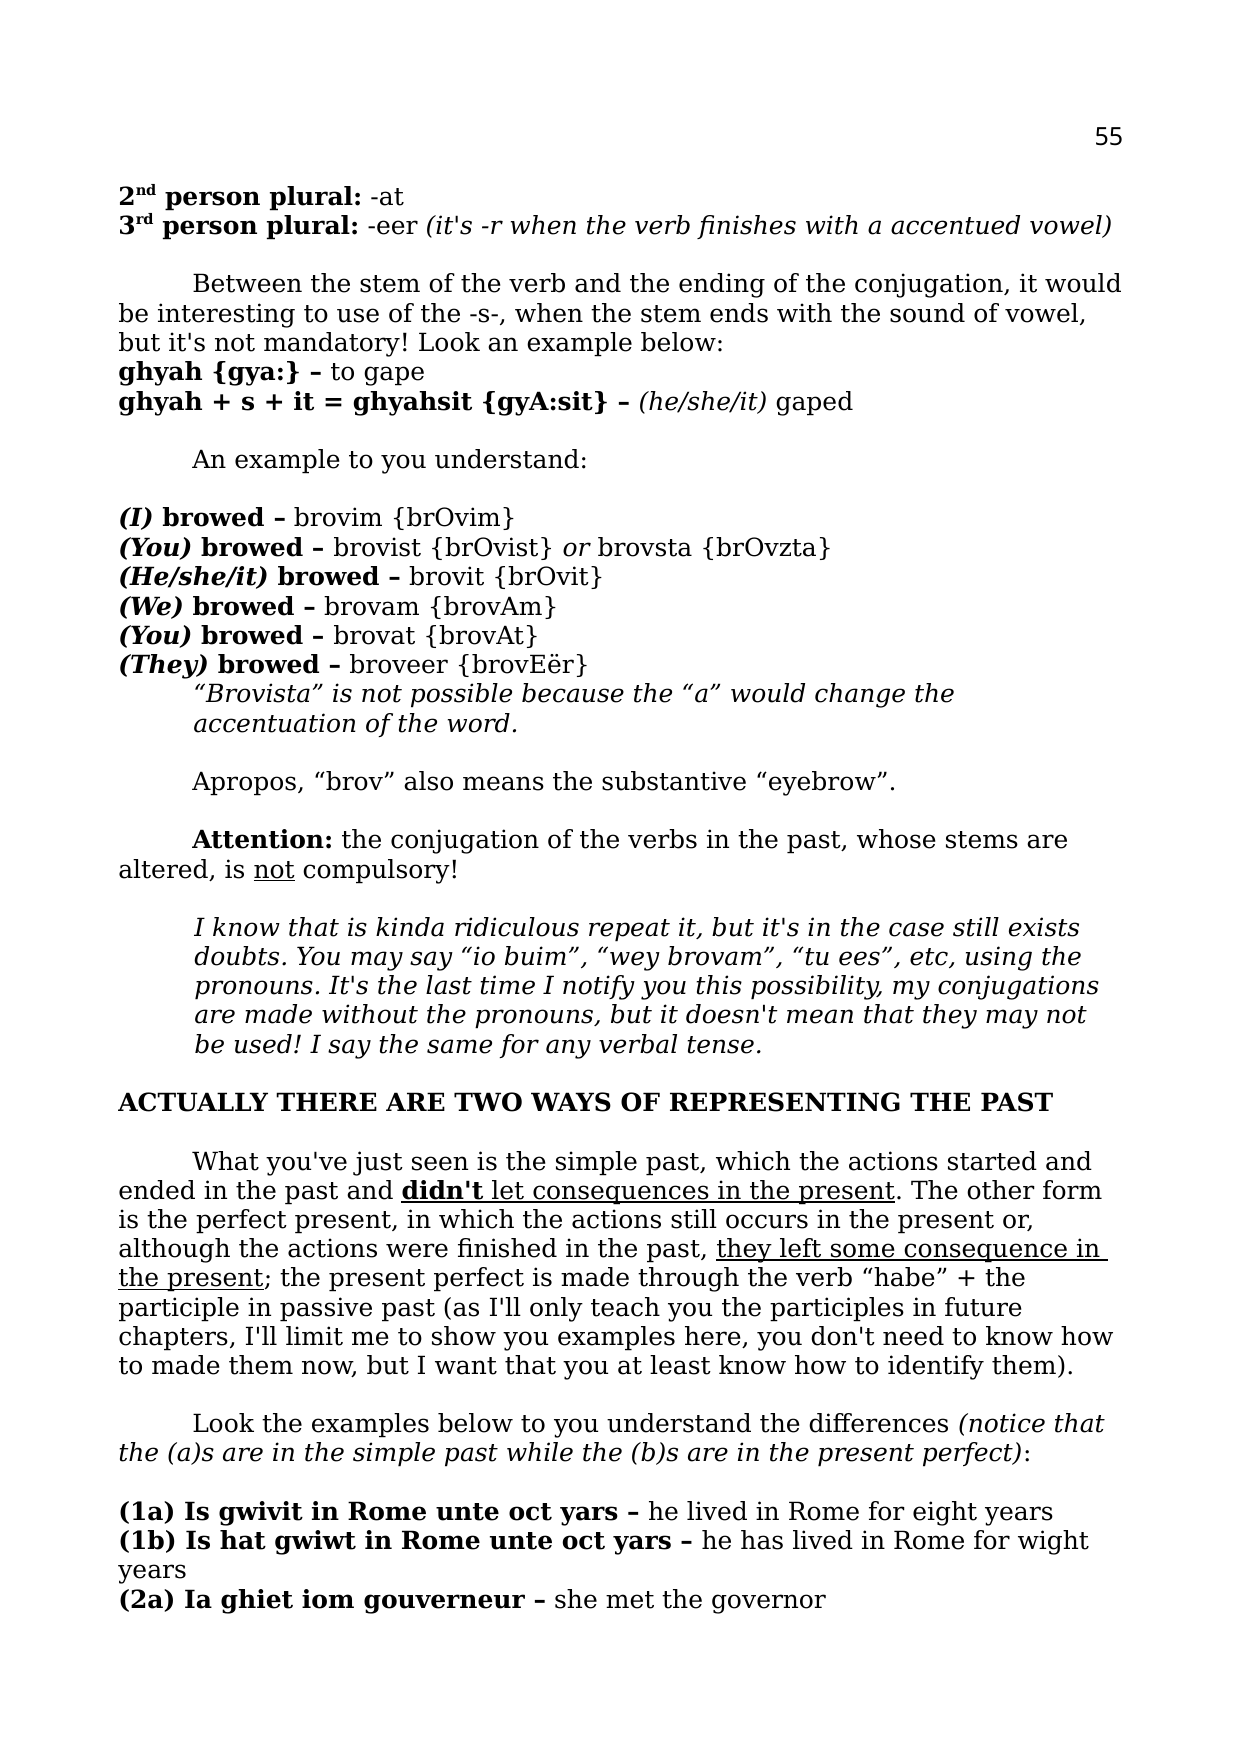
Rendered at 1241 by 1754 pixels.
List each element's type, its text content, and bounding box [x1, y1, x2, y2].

text (They) browed – broveer {brovEër} [118, 650, 1123, 679]
text Attention: the conjugation of the verbs in the past, whose stems are altered, is not compulsory! [118, 825, 1123, 884]
text ghyah + s + it = ghyahsit {gyA:sit} – (he/she/it) gaped [118, 386, 1123, 416]
text 3rd person plural: -eer (it's -r when the verb finishes with a accentued vowel) [118, 211, 1123, 240]
text (2a) Ia ghiet iom gouverneur – she met the governor [118, 1585, 1123, 1614]
text Look the examples below to you understand the differences (notice that the (a)s are in the simple past while the (b)s are in the present perfect): [118, 1409, 1123, 1468]
text (You) browed – brovat {brovAt} [118, 621, 1123, 650]
text (I) browed – brovim {brOvim} [118, 503, 1123, 533]
subtitle ACTUALLY THERE ARE TWO WAYS OF REPRESENTING THE PAST [118, 1088, 1123, 1117]
text (1a) Is gwivit in Rome unte oct yars – he lived in Rome for eight years [118, 1497, 1123, 1526]
text An example to you understand: [118, 445, 1123, 474]
text ghyah {gya:} – to gape [118, 357, 1123, 386]
text Apropos, “brov” also means the substantive “eyebrow”. [118, 767, 1123, 796]
text 2nd person plural: -at [118, 182, 1123, 211]
text (He/she/it) browed – brovit {brOvit} [118, 562, 1123, 591]
text Between the stem of the verb and the ending of the conjugation, it would be interesting to use of the -s-, when the stem ends with the sound of vowel, but it's not mandatory! Look an example below: [118, 269, 1123, 357]
text “Brovista” is not possible because the “a” would change the accentuation of the word. [193, 679, 1123, 738]
text I know that is kinda ridiculous repeat it, but it's in the case still exists doubts. You may say “io buim”, “wey brovam”, “tu ees”, etc, using the pronouns. It's the last time I notify you this possibility, my conjugations are made without the pronouns, but it doesn't mean that they may not be used! I say the same for any verbal tense. [194, 913, 1123, 1059]
text (You) browed – brovist {brOvist} or brovsta {brOvzta} [118, 533, 1123, 562]
text (We) browed – brovam {brovAm} [118, 591, 1123, 621]
text (1b) Is hat gwiwt in Rome unte oct yars – he has lived in Rome for wight years [118, 1526, 1123, 1585]
text What you've just seen is the simple past, which the actions started and ended in the past and didn't let consequences in the present. The other form is the perfect present, in which the actions still occurs in the present or, although the actions were finished in the past, they left some consequence in the present; the present perfect is made through the verb “habe” + the participle in passive past (as I'll only teach you the participles in future chapters, I'll limit me to show you examples here, you don't need to know how to made them now, but I want that you at least know how to identify them). [118, 1147, 1123, 1380]
